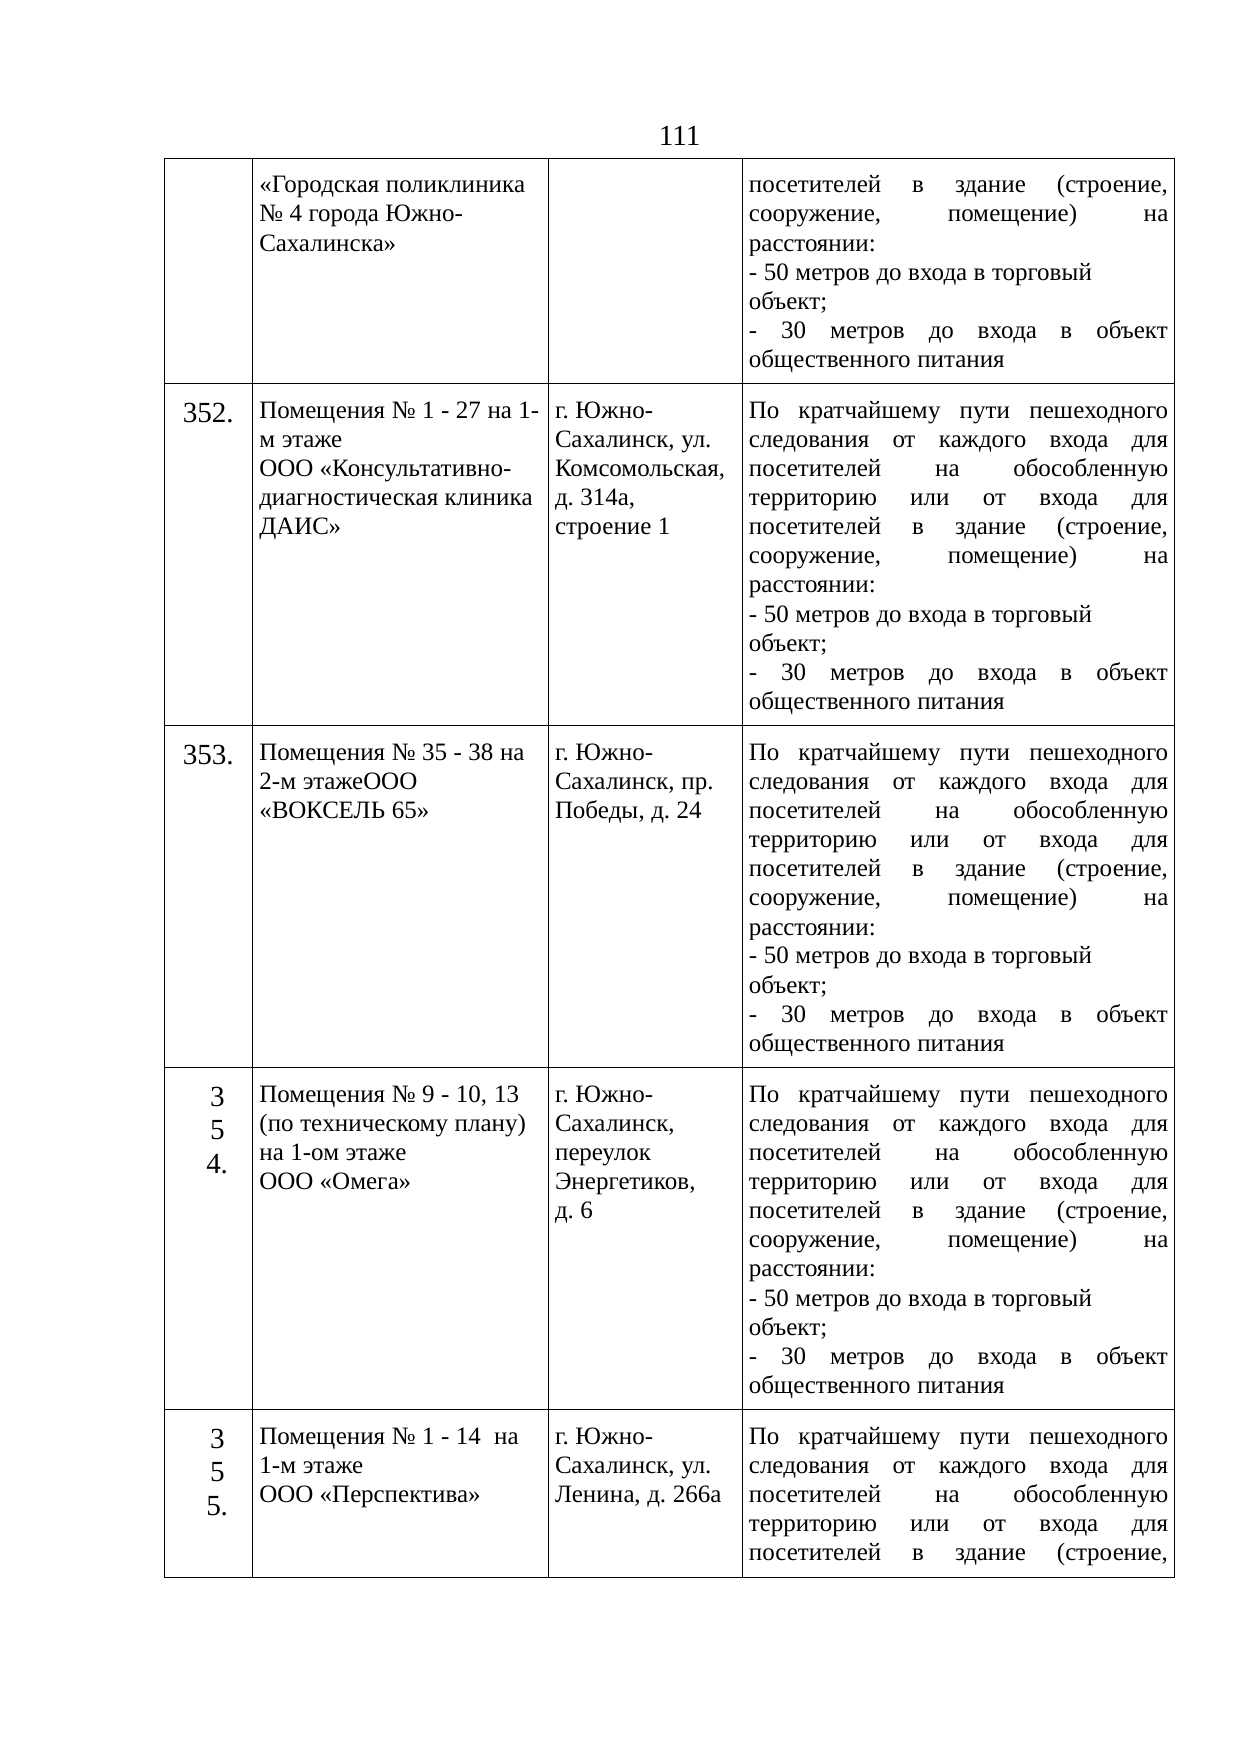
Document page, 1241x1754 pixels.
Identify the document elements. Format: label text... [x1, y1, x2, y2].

table_cell [549, 159, 742, 383]
table_cell По кратчайшему пути пешеходного следования от каждого входа для посетителей на обособленную территорию или от входа для посетителей в здание (строение, сооружение, помещение) на расстоянии: - 50 метров до входа в торговый объект; - 30 метров до входа в объект общественного питания [743, 384, 1174, 725]
table_cell Помещения № 1 - 27 на 1-м этаже ООО «Консультативно-диагностическая клиника ДАИС» [253, 384, 548, 725]
table_cell г. Южно-Сахалинск, ул. Ленина, д. 266а [549, 1410, 742, 1577]
table_cell [165, 159, 252, 383]
table_cell [165, 1068, 252, 1409]
table_cell Помещения № 1 - 14 на 1-м этаже ООО «Перспектива» [253, 1410, 548, 1577]
table_cell По кратчайшему пути пешеходного следования от каждого входа для посетителей на обособленную территорию или от входа для посетителей в здание (строение, сооружение, помещение) на расстоянии: - 50 метров до входа в торговый объект; - 30 метров до входа в объект общественного питания [743, 726, 1174, 1067]
table_cell По кратчайшему пути пешеходного следования от каждого входа для посетителей на обособленную территорию или от входа для посетителей в здание (строение, сооружение, помещение) на расстоянии: - 50 метров до входа в торговый объект; - 30 метров до входа в объект общественного питания [743, 1068, 1174, 1409]
table_cell «Городская поликлиника № 4 города Южно-Сахалинска» [253, 159, 548, 383]
table_cell [165, 726, 252, 1067]
table_cell Помещения № 35 - 38 на 2-м этажеООО «ВОКСЕЛЬ 65» [253, 726, 548, 1067]
table_cell [165, 384, 252, 725]
table_cell г. Южно-Сахалинск, переулок Энергетиков, д. 6 [549, 1068, 742, 1409]
table_cell Помещения № 9 - 10, 13 (по техническому плану) на 1-ом этаже ООО «Омега» [253, 1068, 548, 1409]
table_cell посетителей в здание (строение, сооружение, помещение) на расстоянии: - 50 метров до входа в торговый объект; - 30 метров до входа в объект общественного питания [743, 159, 1174, 383]
table_cell г. Южно-Сахалинск, ул. Комсомольская, д. 314а, строение 1 [549, 384, 742, 725]
table_cell г. Южно-Сахалинск, пр. Победы, д. 24 [549, 726, 742, 1067]
table_cell По кратчайшему пути пешеходного следования от каждого входа для посетителей на обособленную территорию или от входа для посетителей в здание (строение, [743, 1410, 1174, 1577]
table_cell [165, 1410, 252, 1577]
